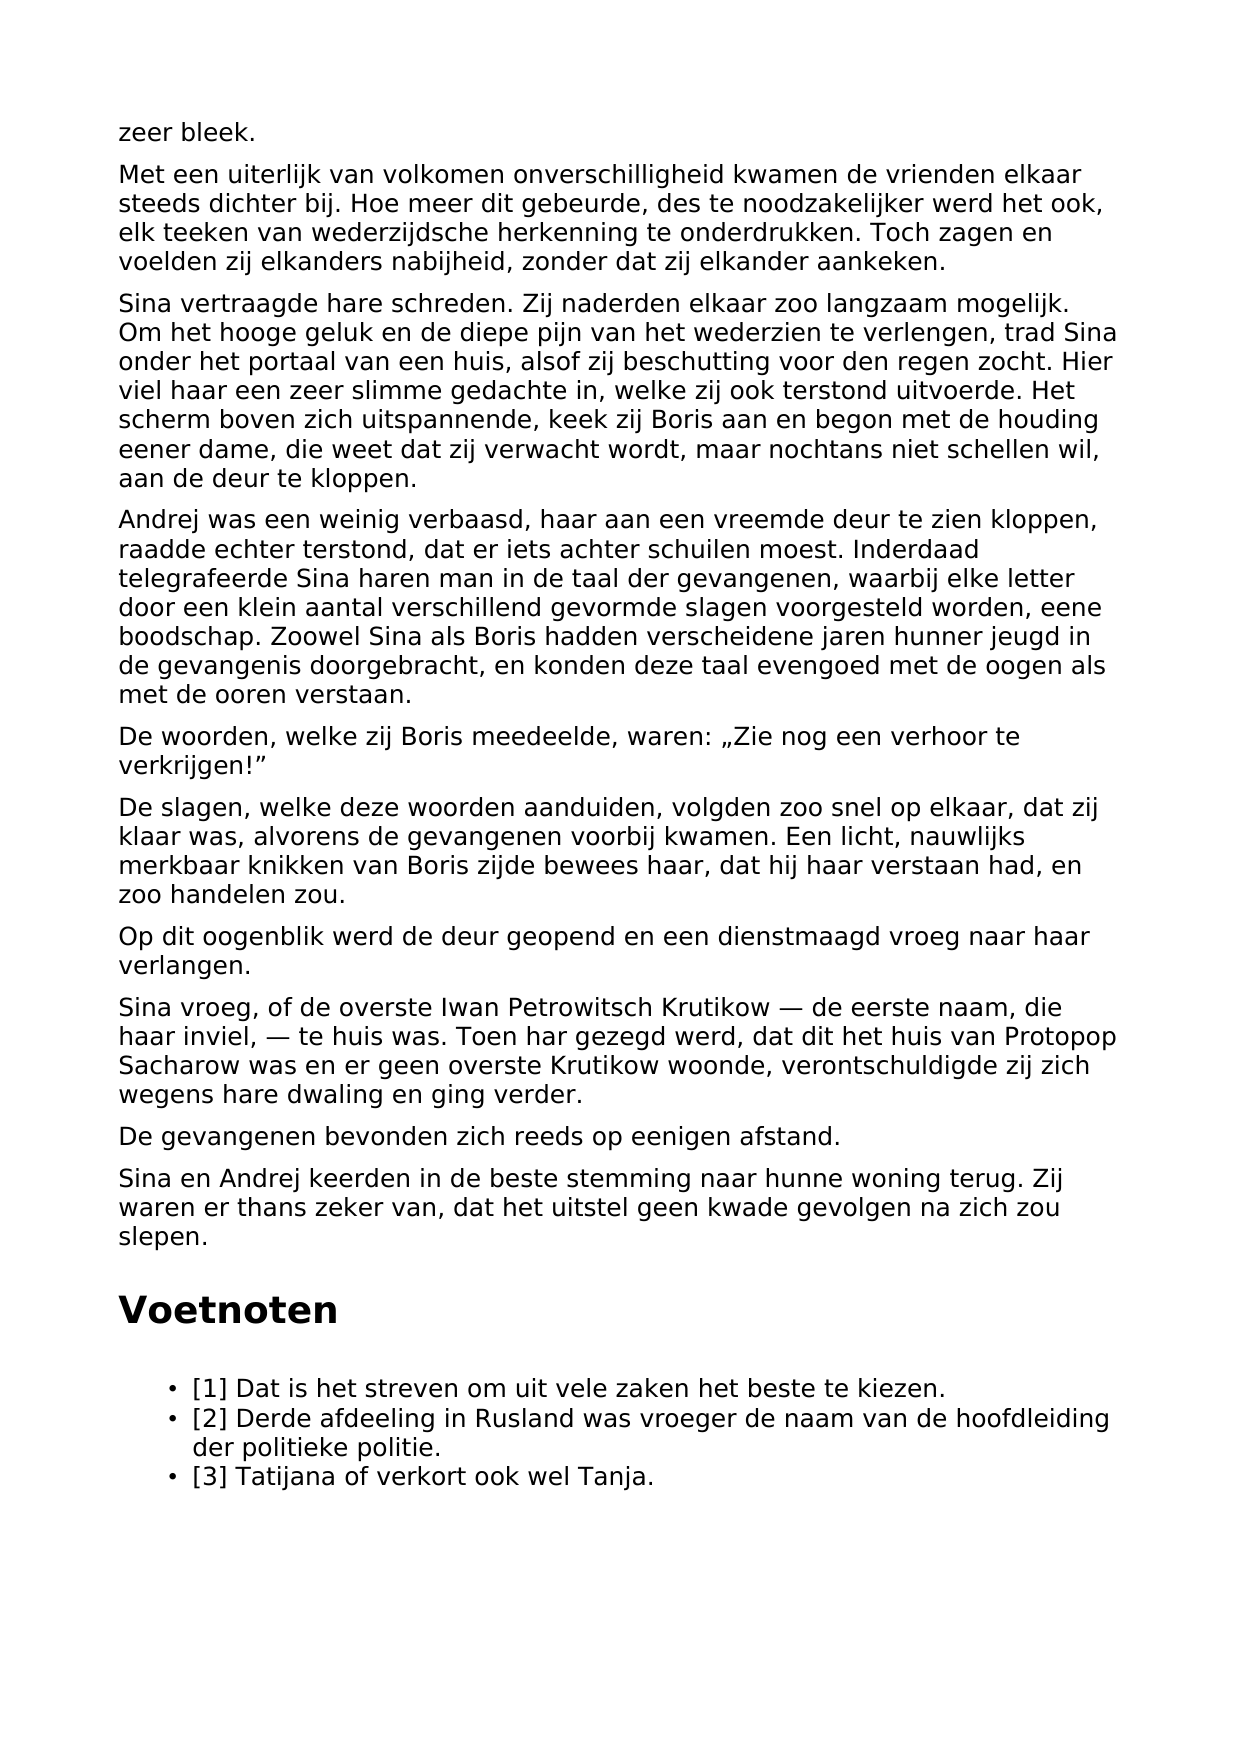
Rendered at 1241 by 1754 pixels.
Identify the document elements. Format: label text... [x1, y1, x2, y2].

text zeer bleek. [118, 118, 1122, 147]
text Op dit oogenblik werd de deur geopend en een dienstmaagd vroeg naar haar verlangen. [118, 922, 1122, 981]
text De gevangenen bevonden zich reeds op eenigen afstand. [118, 1122, 1122, 1151]
text Andrej was een weinig verbaasd, haar aan een vreemde deur te zien kloppen, raadde echter terstond, dat er iets achter schuilen moest. Inderdaad telegrafeerde Sina haren man in de taal der gevangenen, waarbij elke letter door een klein aantal verschillend gevormde slagen voorgesteld worden, eene boodschap. Zoowel Sina als Boris hadden verscheidene jaren hunner jeugd in de gevangenis doorgebracht, en konden deze taal evengoed met de oogen als met de ooren verstaan. [118, 506, 1122, 710]
text Sina vertraagde hare schreden. Zij naderden elkaar zoo langzaam mogelijk. Om het hooge geluk en de diepe pijn van het wederzien te verlengen, trad Sina onder het portaal van een huis, alsof zij beschutting voor den regen zocht. Hier viel haar een zeer slimme gedachte in, welke zij ook terstond uitvoerde. Het scherm boven zich uitspannende, keek zij Boris aan en begon met de houding eener dame, die weet dat zij verwacht wordt, maar nochtans niet schellen wil, aan de deur te kloppen. [118, 289, 1122, 493]
list [2] Derde afdeeling in Rusland was vroeger de naam van de hoofdleiding der politieke politie. [177, 1404, 1122, 1462]
list [1] Dat is het streven om uit vele zaken het beste te kiezen. [177, 1374, 1122, 1404]
text Sina vroeg, of de overste Iwan Petrowitsch Krutikow — de eerste naam, die haar inviel, — te huis was. Toen har gezegd werd, dat dit het huis van Protopop Sacharow was en er geen overste Krutikow woonde, verontschuldigde zij zich wegens hare dwaling en ging verder. [118, 993, 1122, 1110]
subtitle Voetnoten [118, 1289, 1122, 1333]
text De woorden, welke zij Boris meedeelde, waren: „Zie nog een verhoor te verkrijgen!” [118, 722, 1122, 781]
text De slagen, welke deze woorden aanduiden, volgden zoo snel op elkaar, dat zij klaar was, alvorens de gevangenen voorbij kwamen. Een licht, nauwlijks merkbaar knikken van Boris zijde bewees haar, dat hij haar verstaan had, en zoo handelen zou. [118, 793, 1122, 910]
text Met een uiterlijk van volkomen onverschilligheid kwamen de vrienden elkaar steeds dichter bij. Hoe meer dit gebeurde, des te noodzakelijker werd het ook, elk teeken van wederzijdsche herkenning te onderdrukken. Toch zagen en voelden zij elkanders nabijheid, zonder dat zij elkander aankeken. [118, 160, 1122, 276]
list [3] Tatijana of verkort ook wel Tanja. [177, 1462, 1122, 1491]
text Sina en Andrej keerden in de beste stemming naar hunne woning terug. Zij waren er thans zeker van, dat het uitstel geen kwade gevolgen na zich zou slepen. [118, 1164, 1122, 1251]
